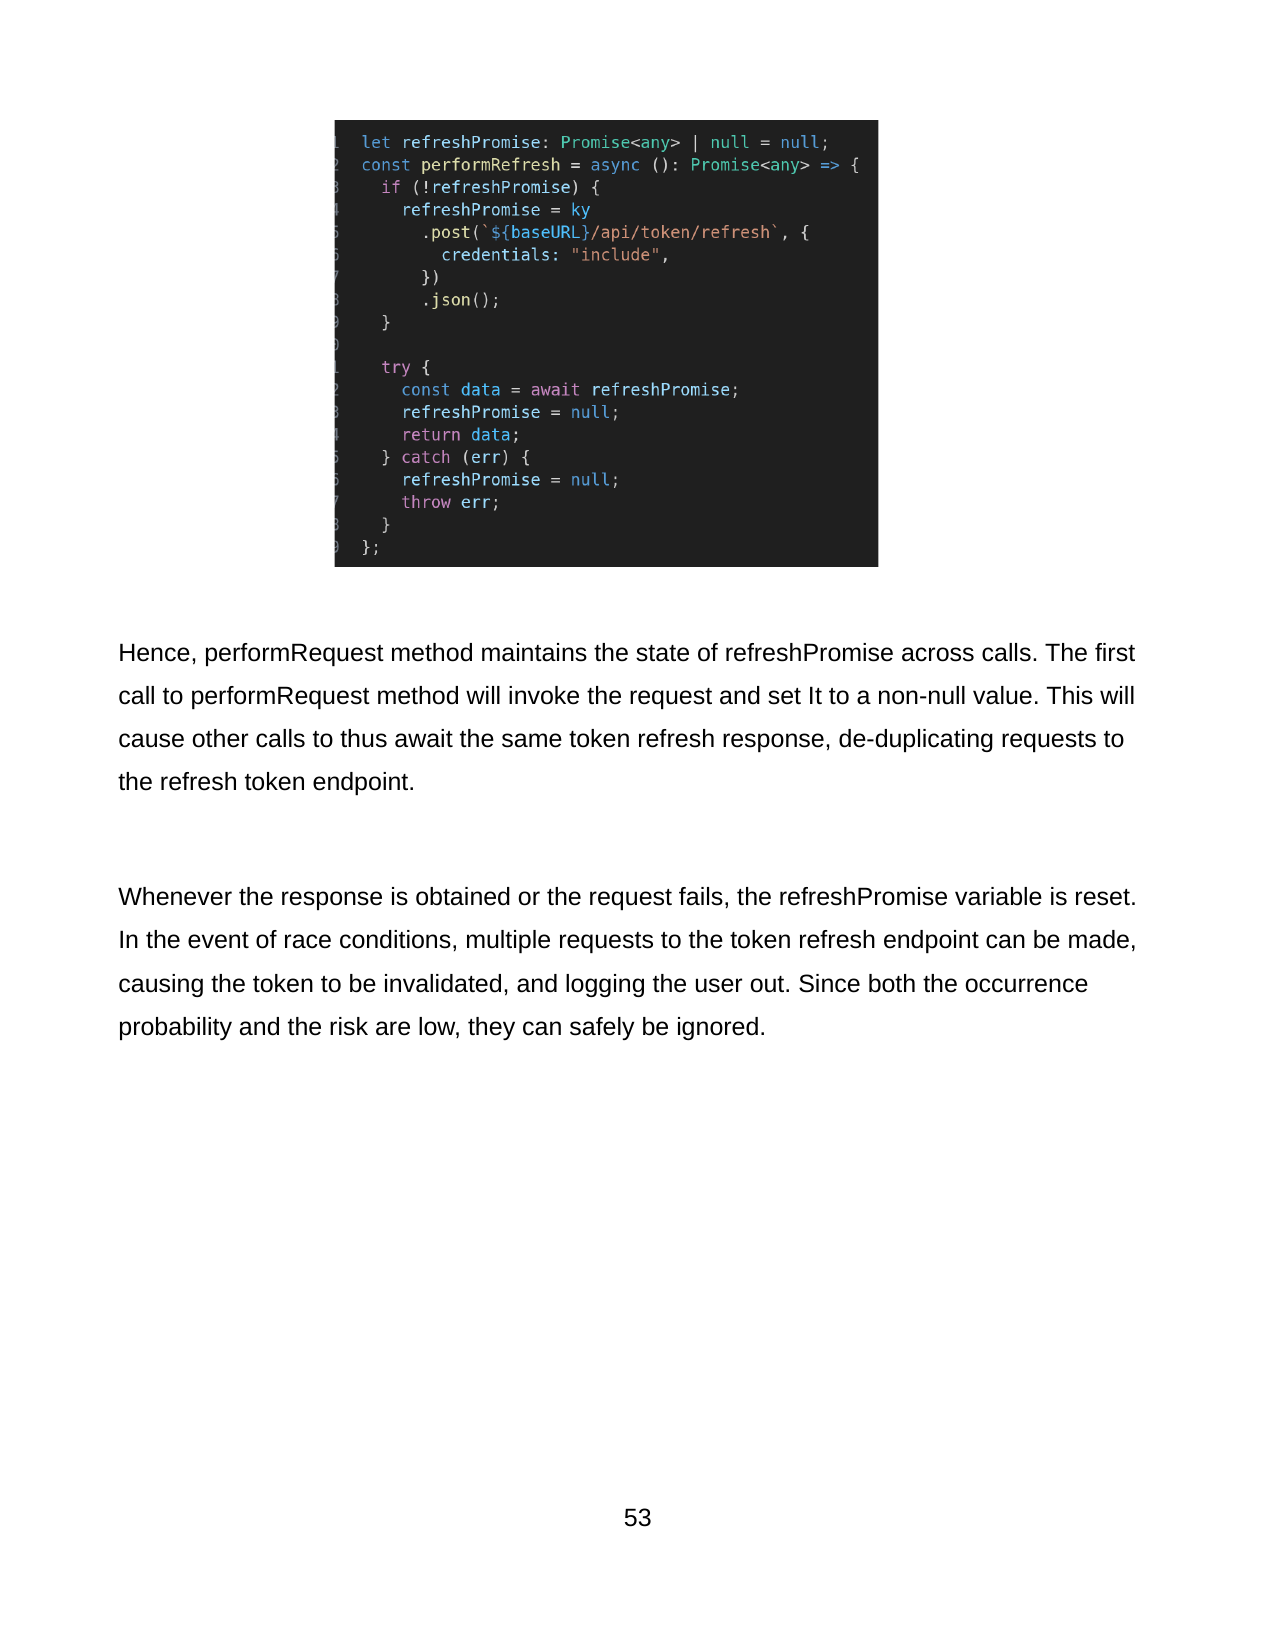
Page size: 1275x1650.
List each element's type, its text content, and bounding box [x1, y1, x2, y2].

text Hence, performRequest method maintains the state of refreshPromise across calls. The first call to performRequest method will invoke the request and set It to a non-null value. This will cause other calls to thus await the same token refresh response, de-duplicating requests to the refresh token endpoint. [118, 637, 1157, 796]
picture [334, 120, 879, 567]
text Whenever the response is obtained or the request fails, the refreshPromise variable is reset. In the event of race conditions, multiple requests to the token refresh endpoint can be made, causing the token to be invalidated, and logging the user out. Since both the occurrence probability and the risk are low, they can safely be ignored. [118, 882, 1157, 1040]
